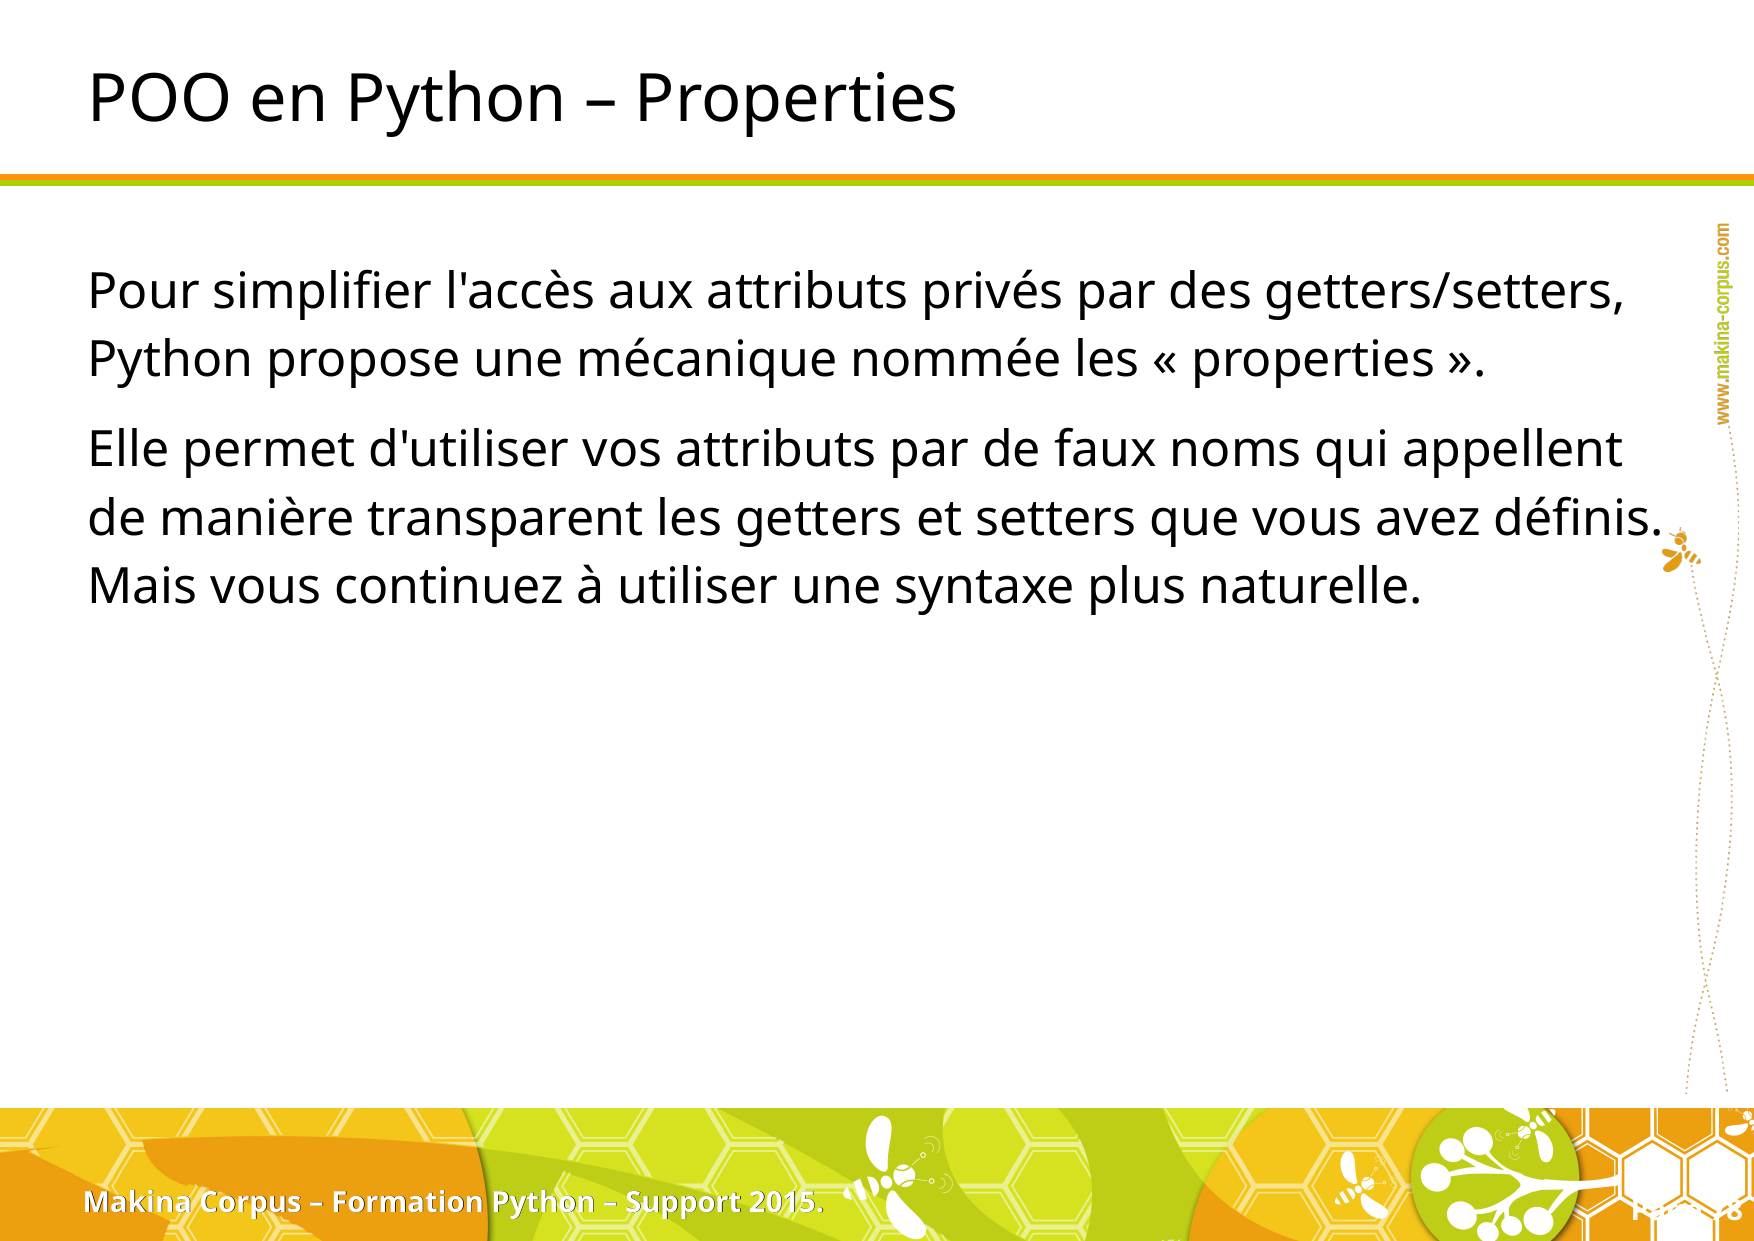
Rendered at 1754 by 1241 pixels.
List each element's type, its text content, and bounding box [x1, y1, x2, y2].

picture [1639, 203, 1754, 1093]
list Pour simplifier l'accès aux attributs privés par des getters/setters, Python propose une mécanique nommée les « properties ». Elle permet d'utiliser vos attributs par de faux noms qui appellent de manière transparent les getters et setters que vous avez définis. Mais vous continuez à utiliser une syntaxe plus naturelle. [87, 254, 1667, 637]
title POO en Python – Properties [87, 31, 1667, 160]
picture [0, 1108, 1754, 1241]
